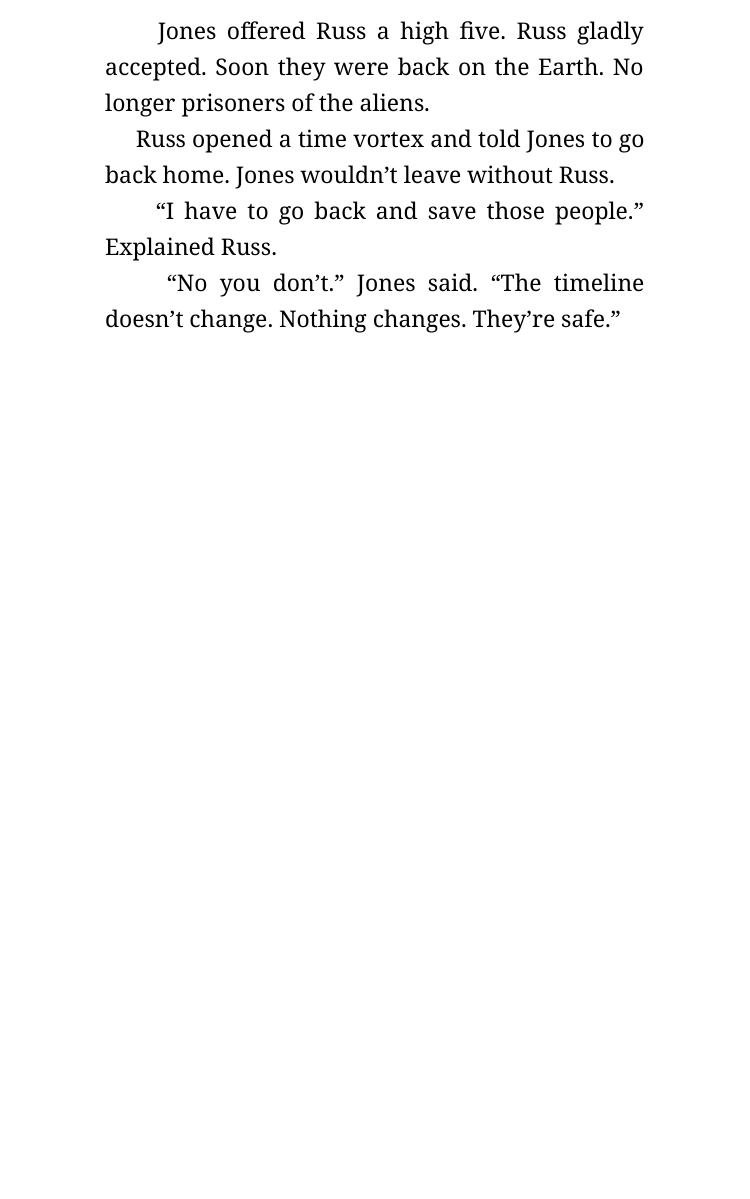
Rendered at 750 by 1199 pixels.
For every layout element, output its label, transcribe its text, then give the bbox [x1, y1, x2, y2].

text Jones offered Russ a high five. Russ gladly accepted. Soon they were back on the Earth. No longer prisoners of the aliens. [105, 15, 645, 118]
text “No you don’t.” Jones said. “The timeline doesn’t change. Nothing changes. They’re safe.” [105, 267, 645, 334]
text “I have to go back and save those people.” Explained Russ. [105, 195, 645, 262]
text Russ opened a time vortex and told Jones to go back home. Jones wouldn’t leave without Russ. [105, 123, 645, 190]
